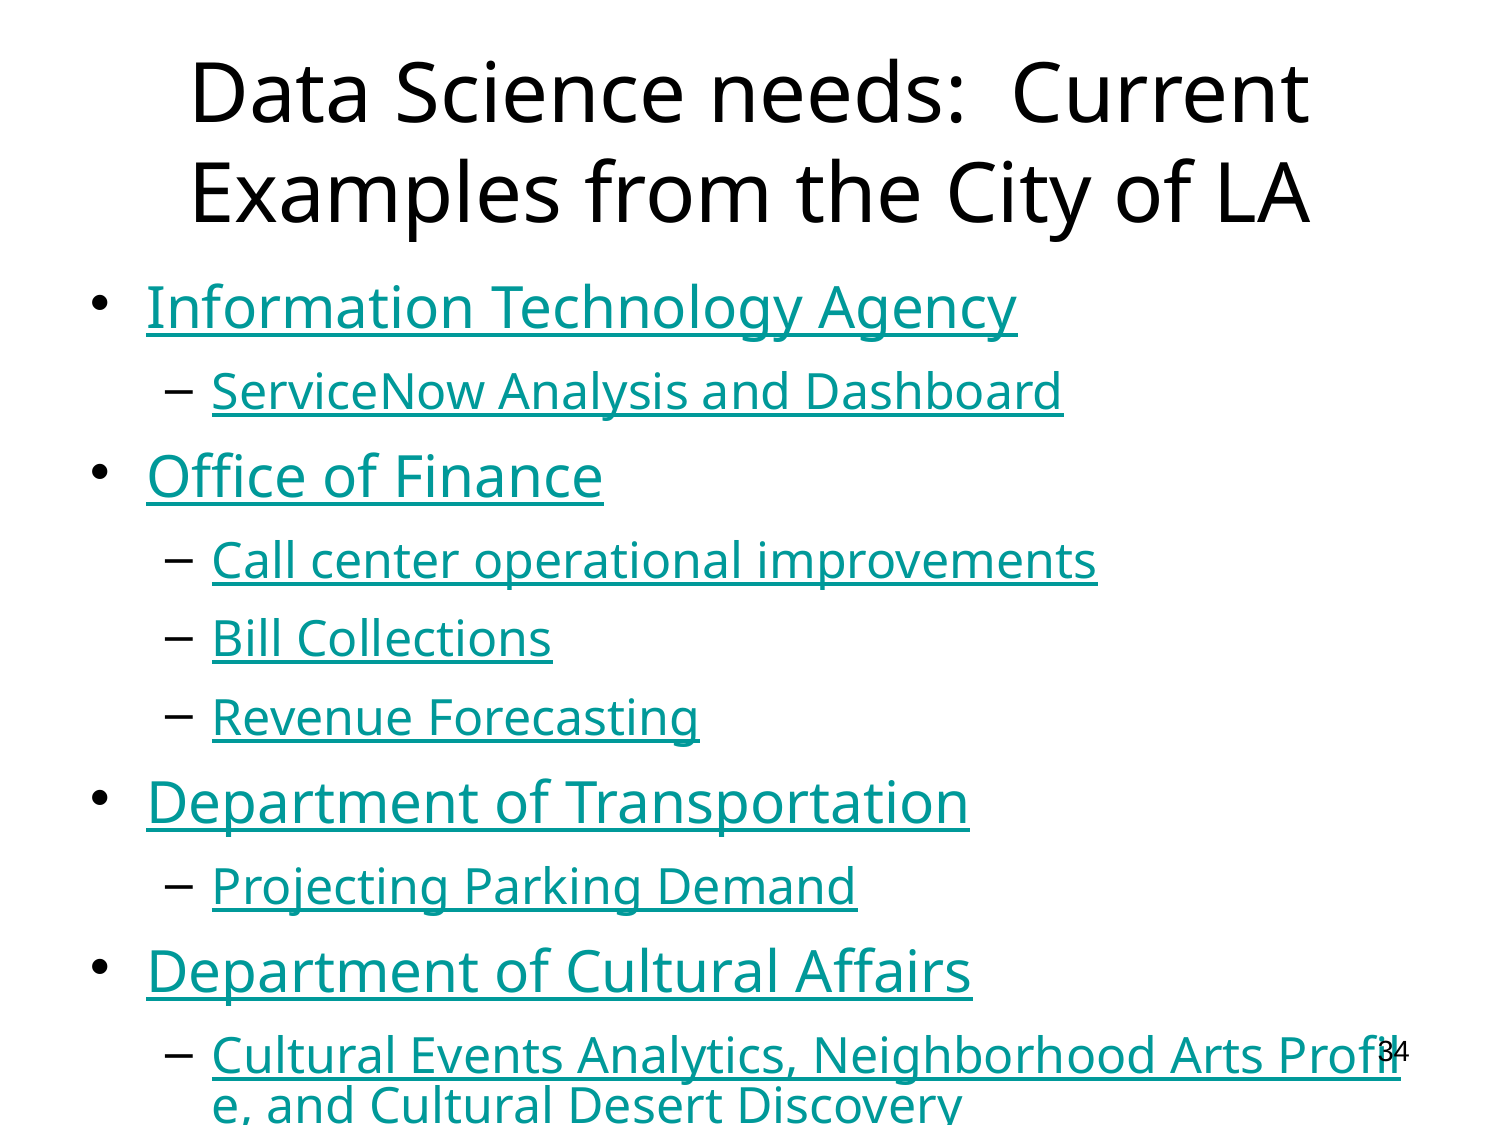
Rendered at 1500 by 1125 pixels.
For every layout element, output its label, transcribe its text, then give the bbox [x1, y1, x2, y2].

slide_number [1074, 1024, 1425, 1103]
title Data Science needs: Current Examples from the City of LA [75, 45, 1425, 233]
list Information Technology Agency ServiceNow Analysis and Dashboard Office of Finance Call center operational improvements Bill Collections Revenue Forecasting Department of Transportation Projecting Parking Demand Department of Cultural Affairs Cultural Events Analytics, Neighborhood Arts Profile, and Cultural Desert Discovery [75, 262, 1425, 1005]
